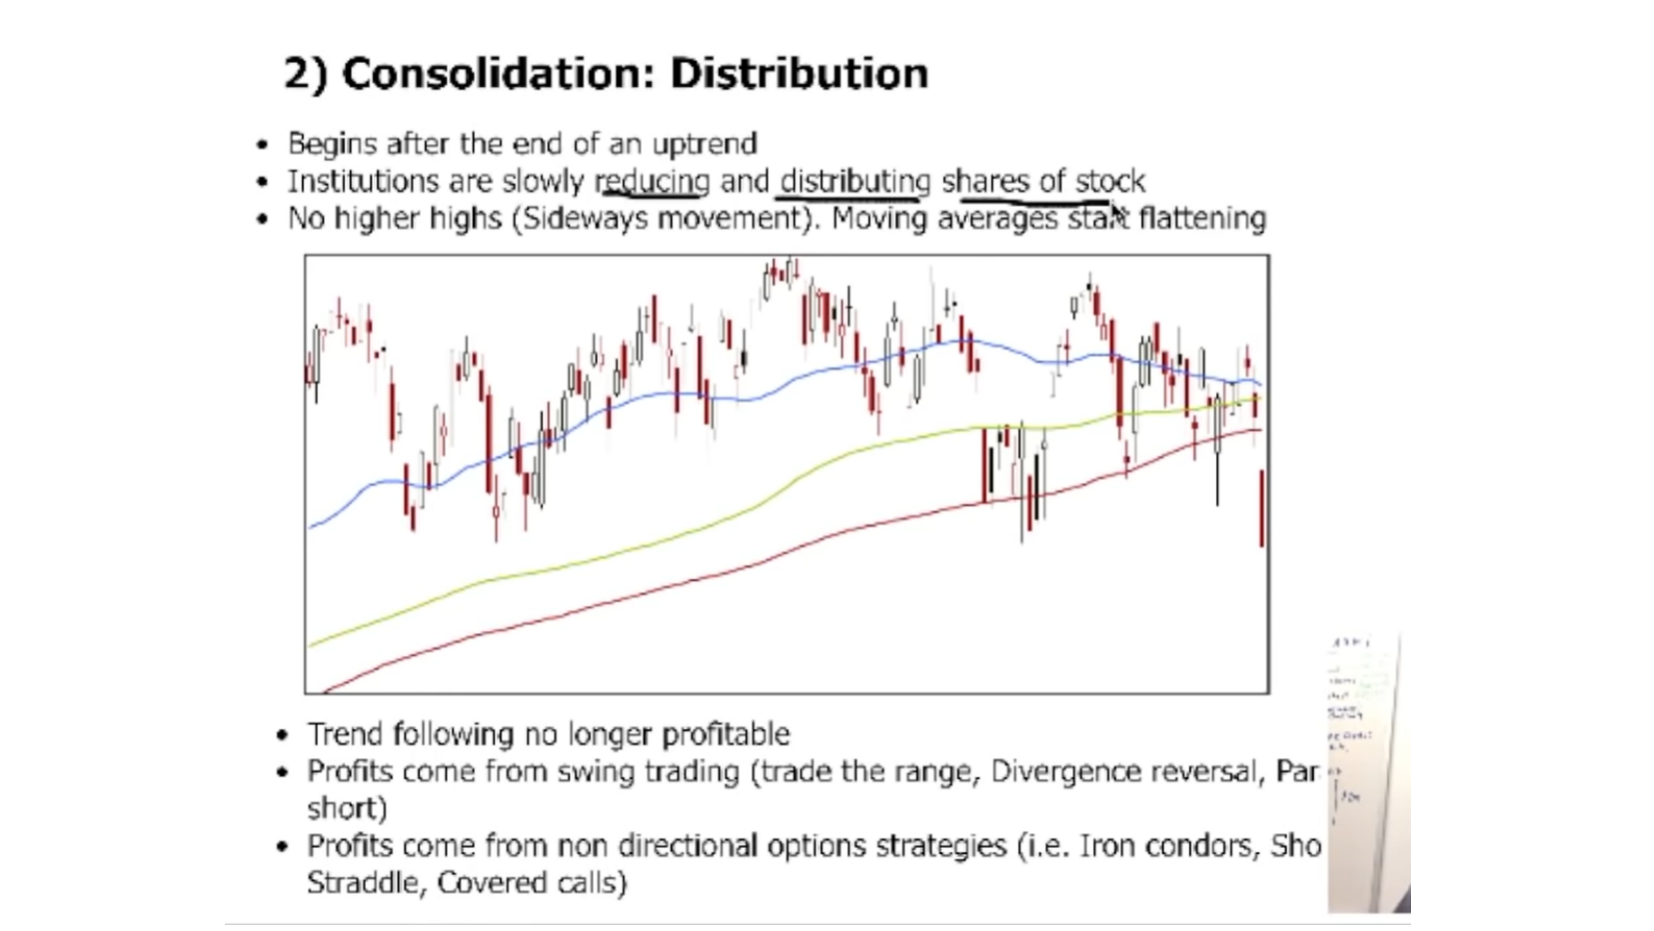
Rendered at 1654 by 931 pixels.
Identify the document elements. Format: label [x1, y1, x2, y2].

picture [225, 37, 1411, 926]
